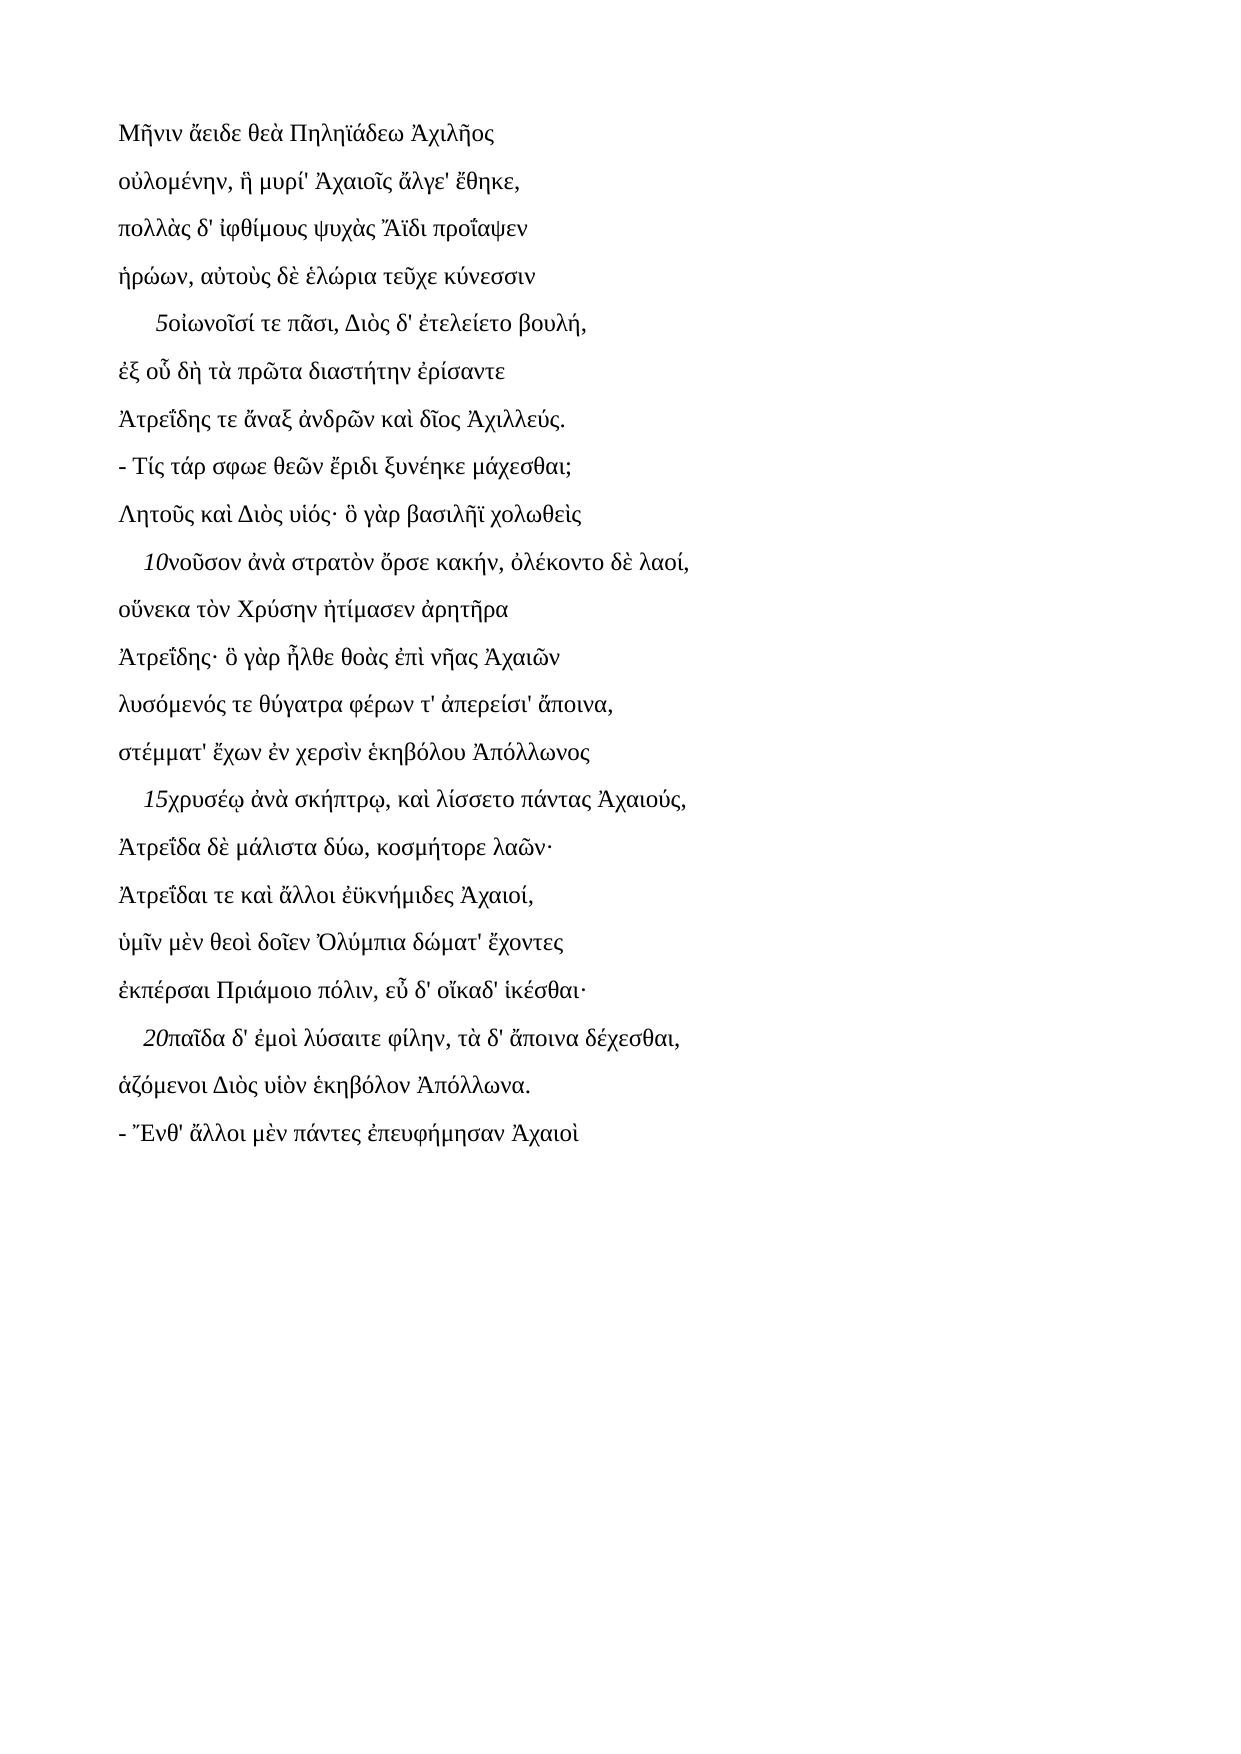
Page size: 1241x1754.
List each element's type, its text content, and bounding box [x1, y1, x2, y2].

text ἐξ οὗ δὴ τὰ πρῶτα διαστήτην ἐρίσαντε [118, 356, 1122, 385]
text 20παῖδα δ' ἐμοὶ λύσαιτε φίλην, τὰ δ' ἄποινα δέχεσθαι, [118, 1023, 1122, 1051]
text Μῆνιν ἄειδε θεὰ Πηληϊάδεω Ἀχιλῆος [118, 118, 1122, 147]
text οὐλομένην, ἣ μυρί' Ἀχαιοῖς ἄλγε' ἔθηκε, [118, 166, 1122, 194]
text - Τίς τάρ σφωε θεῶν ἔριδι ξυνέηκε μάχεσθαι; [118, 451, 1122, 480]
text Λητοῦς καὶ Διὸς υἱός· ὃ γὰρ βασιλῆϊ χολωθεὶς [118, 499, 1122, 528]
text ἁζόμενοι Διὸς υἱὸν ἑκηβόλον Ἀπόλλωνα. [118, 1070, 1122, 1099]
text λυσόμενός τε θύγατρα φέρων τ' ἀπερείσι' ἄποινα, [118, 689, 1122, 718]
text οὕνεκα τὸν Χρύσην ἠτίμασεν ἀρητῆρα [118, 594, 1122, 623]
text - Ἔνθ' ἄλλοι μὲν πάντες ἐπευφήμησαν Ἀχαιοὶ [118, 1118, 1122, 1147]
text πολλὰς δ' ἰφθίμους ψυχὰς Ἄϊδι προΐαψεν [118, 213, 1122, 242]
text Ἀτρεΐδαι τε καὶ ἄλλοι ἐϋκνήμιδες Ἀχαιοί, [118, 880, 1122, 908]
text Ἀτρεΐδης τε ἄναξ ἀνδρῶν καὶ δῖος Ἀχιλλεύς. [118, 404, 1122, 432]
text 15χρυσέῳ ἀνὰ σκήπτρῳ, καὶ λίσσετο πάντας Ἀχαιούς, [118, 784, 1122, 813]
text 5οἰωνοῖσί τε πᾶσι, Διὸς δ' ἐτελείετο βουλή, [118, 308, 1122, 337]
text Ἀτρεΐδης· ὃ γὰρ ἦλθε θοὰς ἐπὶ νῆας Ἀχαιῶν [118, 642, 1122, 671]
text στέμματ' ἔχων ἐν χερσὶν ἑκηβόλου Ἀπόλλωνος [118, 737, 1122, 766]
text 10νοῦσον ἀνὰ στρατὸν ὄρσε κακήν, ὀλέκοντο δὲ λαοί, [118, 547, 1122, 575]
text ἡρώων, αὐτοὺς δὲ ἑλώρια τεῦχε κύνεσσιν [118, 261, 1122, 290]
text ὑμῖν μὲν θεοὶ δοῖεν Ὀλύμπια δώματ' ἔχοντες [118, 927, 1122, 956]
text Ἀτρεΐδα δὲ μάλιστα δύω, κοσμήτορε λαῶν· [118, 832, 1122, 861]
text ἐκπέρσαι Πριάμοιο πόλιν, εὖ δ' οἴκαδ' ἱκέσθαι· [118, 975, 1122, 1004]
